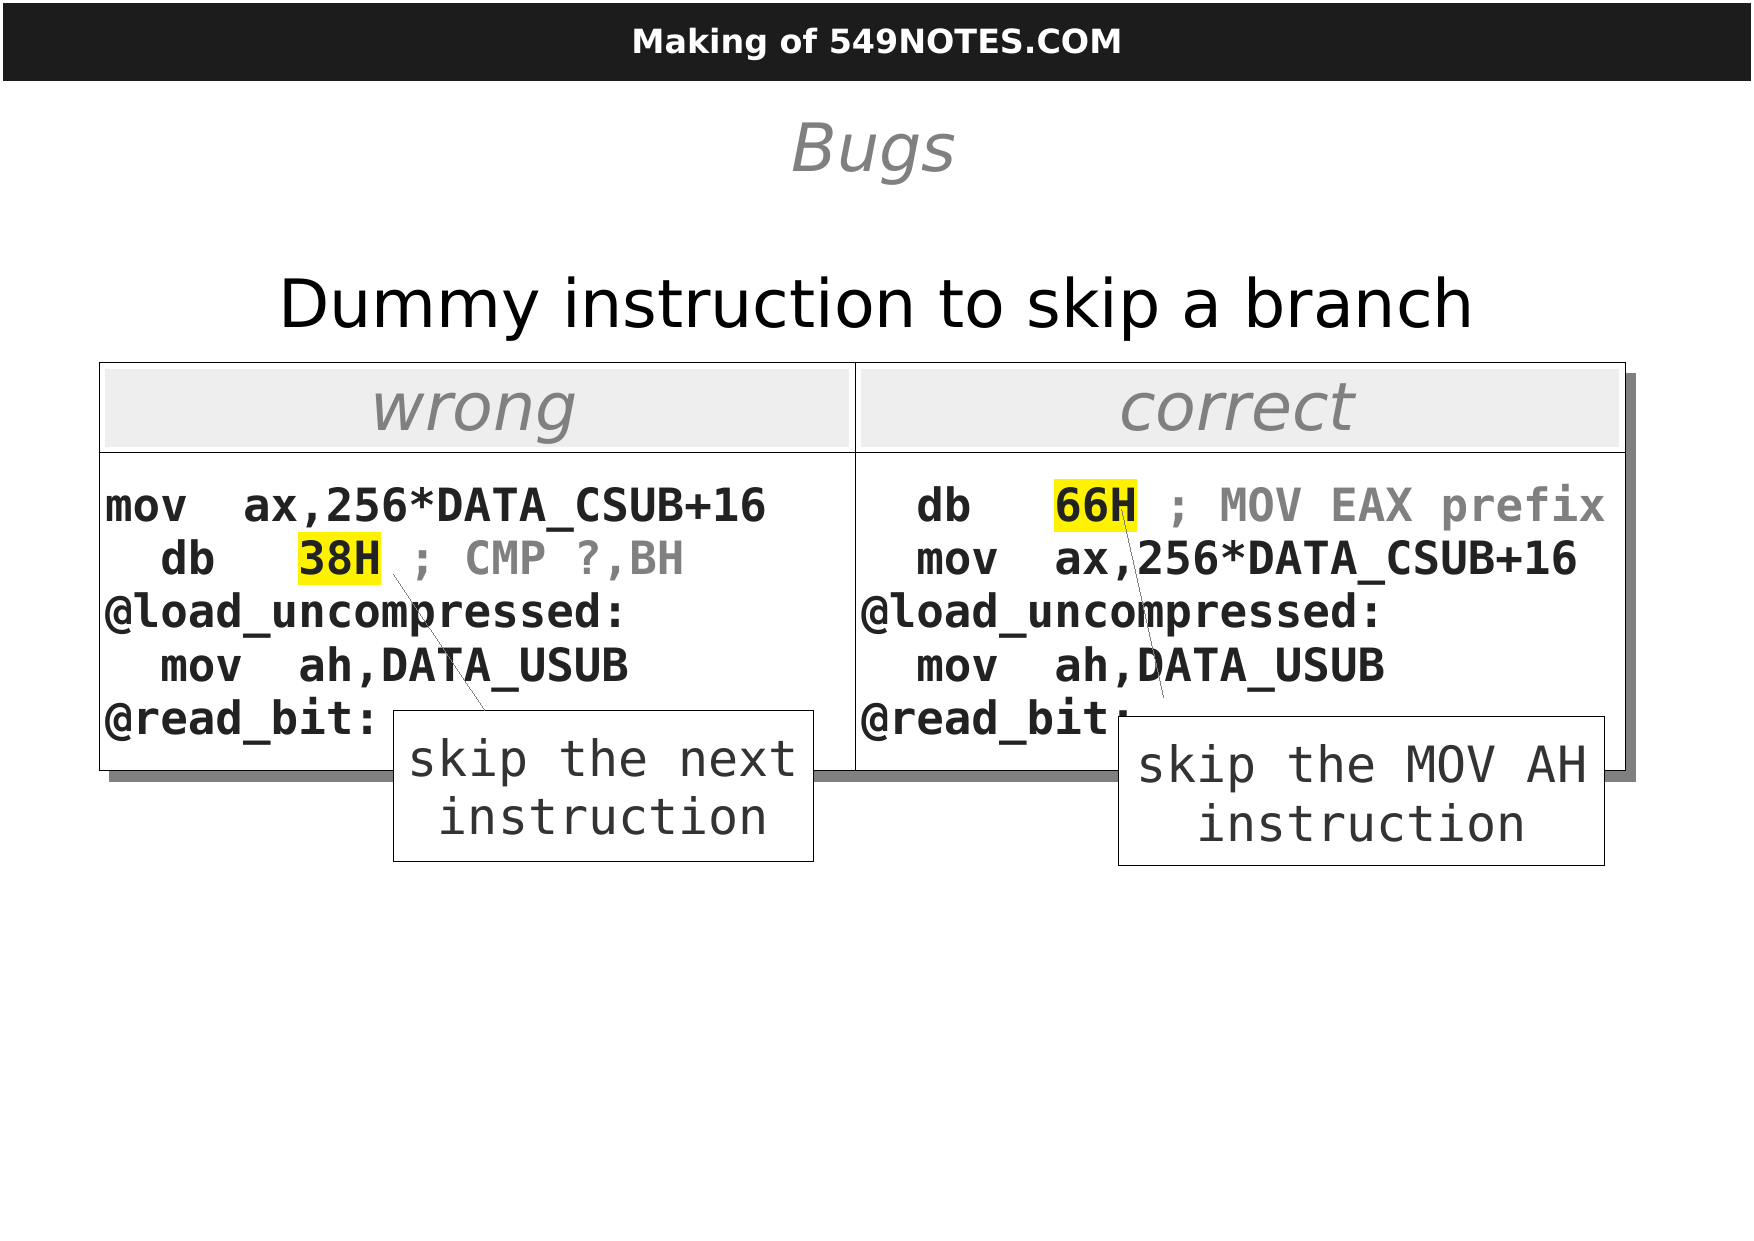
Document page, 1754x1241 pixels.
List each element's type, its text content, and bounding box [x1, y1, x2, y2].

text Bugs [3, 110, 1751, 188]
table_header correct [856, 363, 1625, 452]
table_cell mov ax,256*DATA_CSUB+16 db 38H ; CMP ?,BH @load_uncompressed: mov ah,DATA_USUB @read_bit: [100, 453, 855, 770]
text Dummy instruction to skip a branch [3, 265, 1751, 343]
table_header wrong [100, 363, 855, 452]
table_cell db 66H ; MOV EAX prefix mov ax,256*DATA_CSUB+16 @load_uncompressed: mov ah,DATA_USUB @read_bit: [856, 453, 1625, 770]
